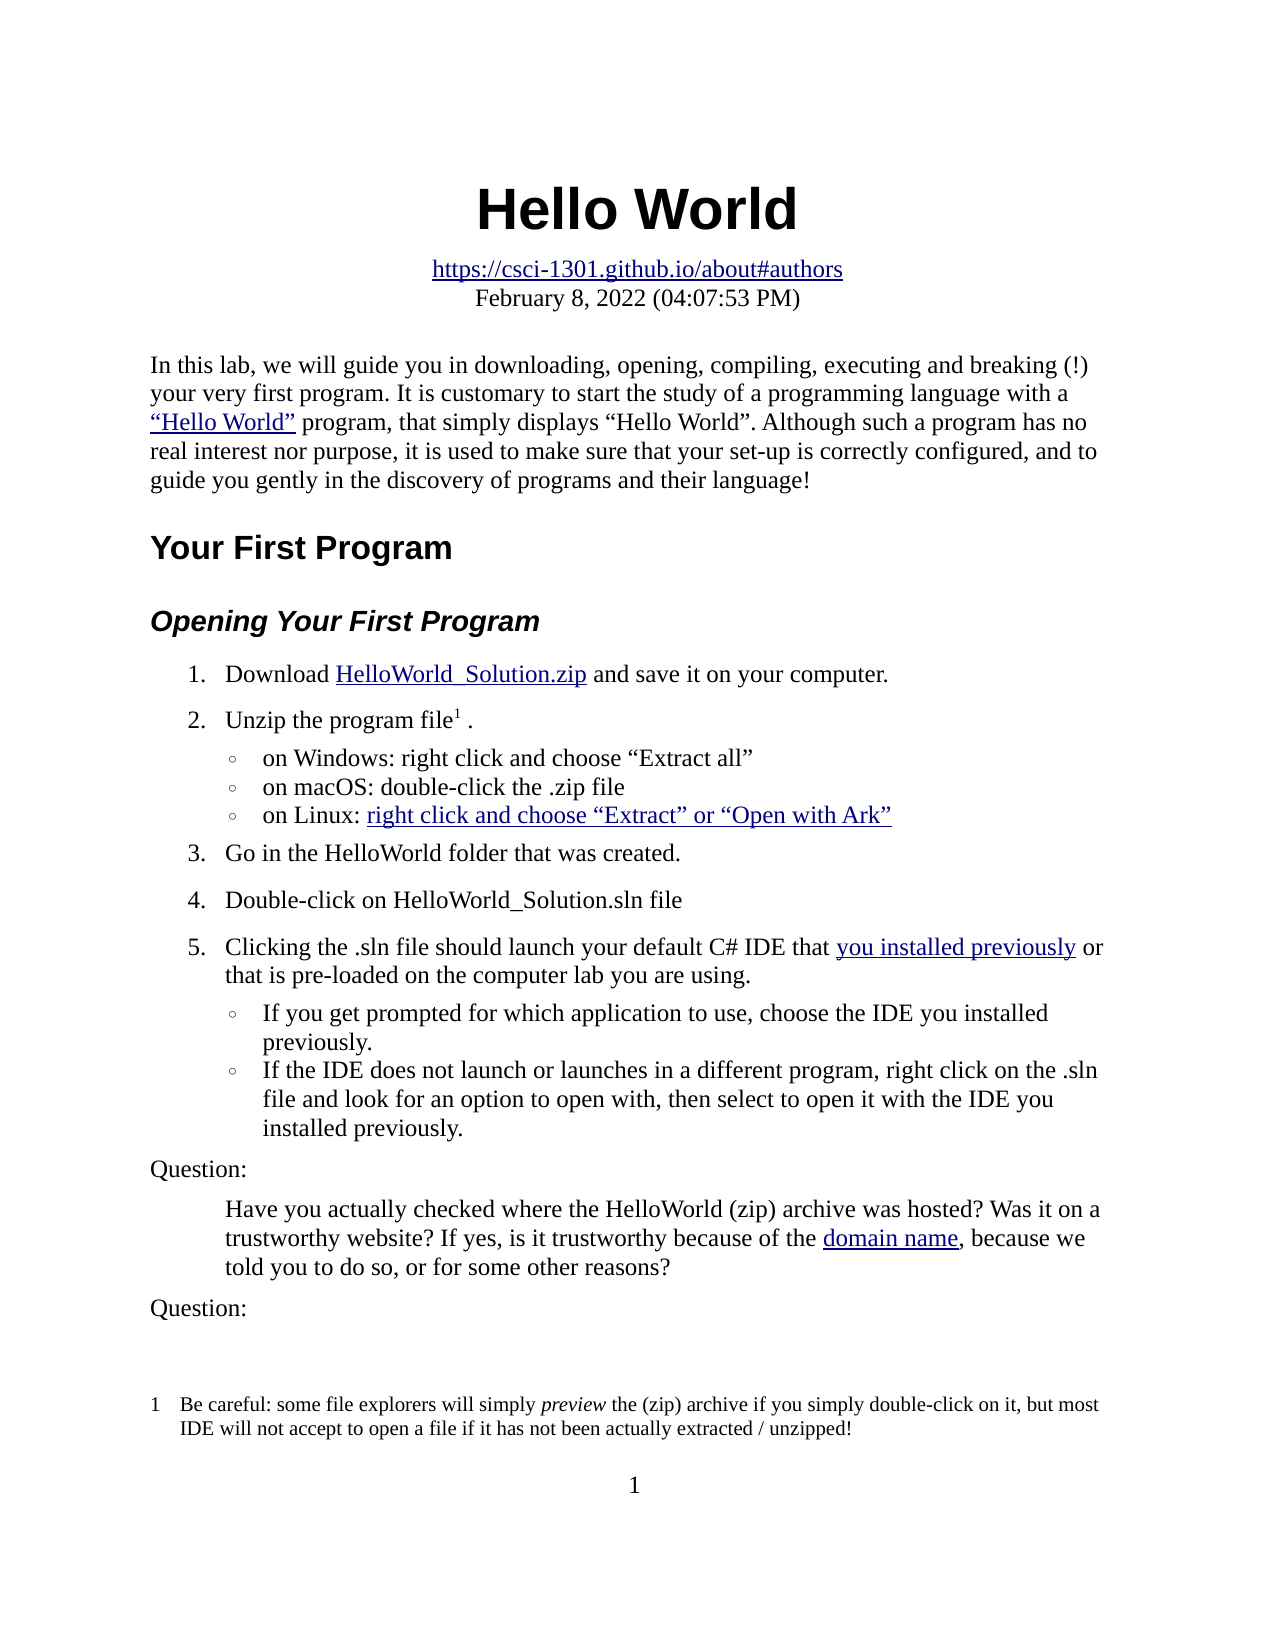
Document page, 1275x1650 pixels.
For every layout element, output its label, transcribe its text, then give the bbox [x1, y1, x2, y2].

text Question: [150, 1293, 1125, 1321]
text Have you actually checked where the HelloWorld (zip) archive was hosted? Was it on a trustworthy website? If yes, is it trustworthy because of the domain name, because we told you to do so, or for some other reasons? [225, 1194, 1125, 1281]
list If the IDE does not launch or launches in a different program, right click on the .sln file and look for an option to open with, then select to open it with the IDE you installed previously. [225, 1056, 1125, 1142]
list Clicking the .sln file should launch your default C# IDE that you installed previously or that is pre-loaded on the computer lab you are using. [187, 932, 1125, 989]
list on macOS: double-click the .zip file [225, 772, 1125, 801]
list Go in the HelloWorld folder that was created. [187, 838, 1125, 867]
list on Windows: right click and choose “Extract all” [225, 743, 1125, 772]
list Double-click on HelloWorld_Solution.sln file [187, 885, 1125, 914]
list Download HelloWorld_Solution.zip and save it on your computer. [187, 659, 1125, 687]
text February 8, 2022 (04:07:53 PM) [150, 283, 1125, 312]
list Unzip the program file . [187, 705, 1125, 734]
list Be careful: some file explorers will simply preview the (zip) archive if you simply double-click on it, but most IDE will not accept to open a file if it has not been actually extracted / unzipped! [150, 1392, 1125, 1440]
list If you get prompted for which application to use, choose the IDE you installed previously. [225, 998, 1125, 1056]
text https://csci-1301.github.io/about#authors [150, 254, 1125, 283]
subtitle Your First Program [150, 527, 1125, 566]
text Question: [150, 1154, 1125, 1182]
text In this lab, we will guide you in downloading, opening, compiling, executing and breaking (!) your very first program. It is customary to start the study of a programming language with a “Hello World” program, that simply displays “Hello World”. Although such a program has no real interest nor purpose, it is used to make sure that your set-up is correctly configured, and to guide you gently in the discovery of programs and their language! [150, 350, 1125, 493]
subtitle Opening Your First Program [150, 604, 1125, 637]
list on Linux: right click and choose “Extract” or “Open with Ark” [225, 801, 1125, 829]
title Hello World [150, 175, 1125, 242]
